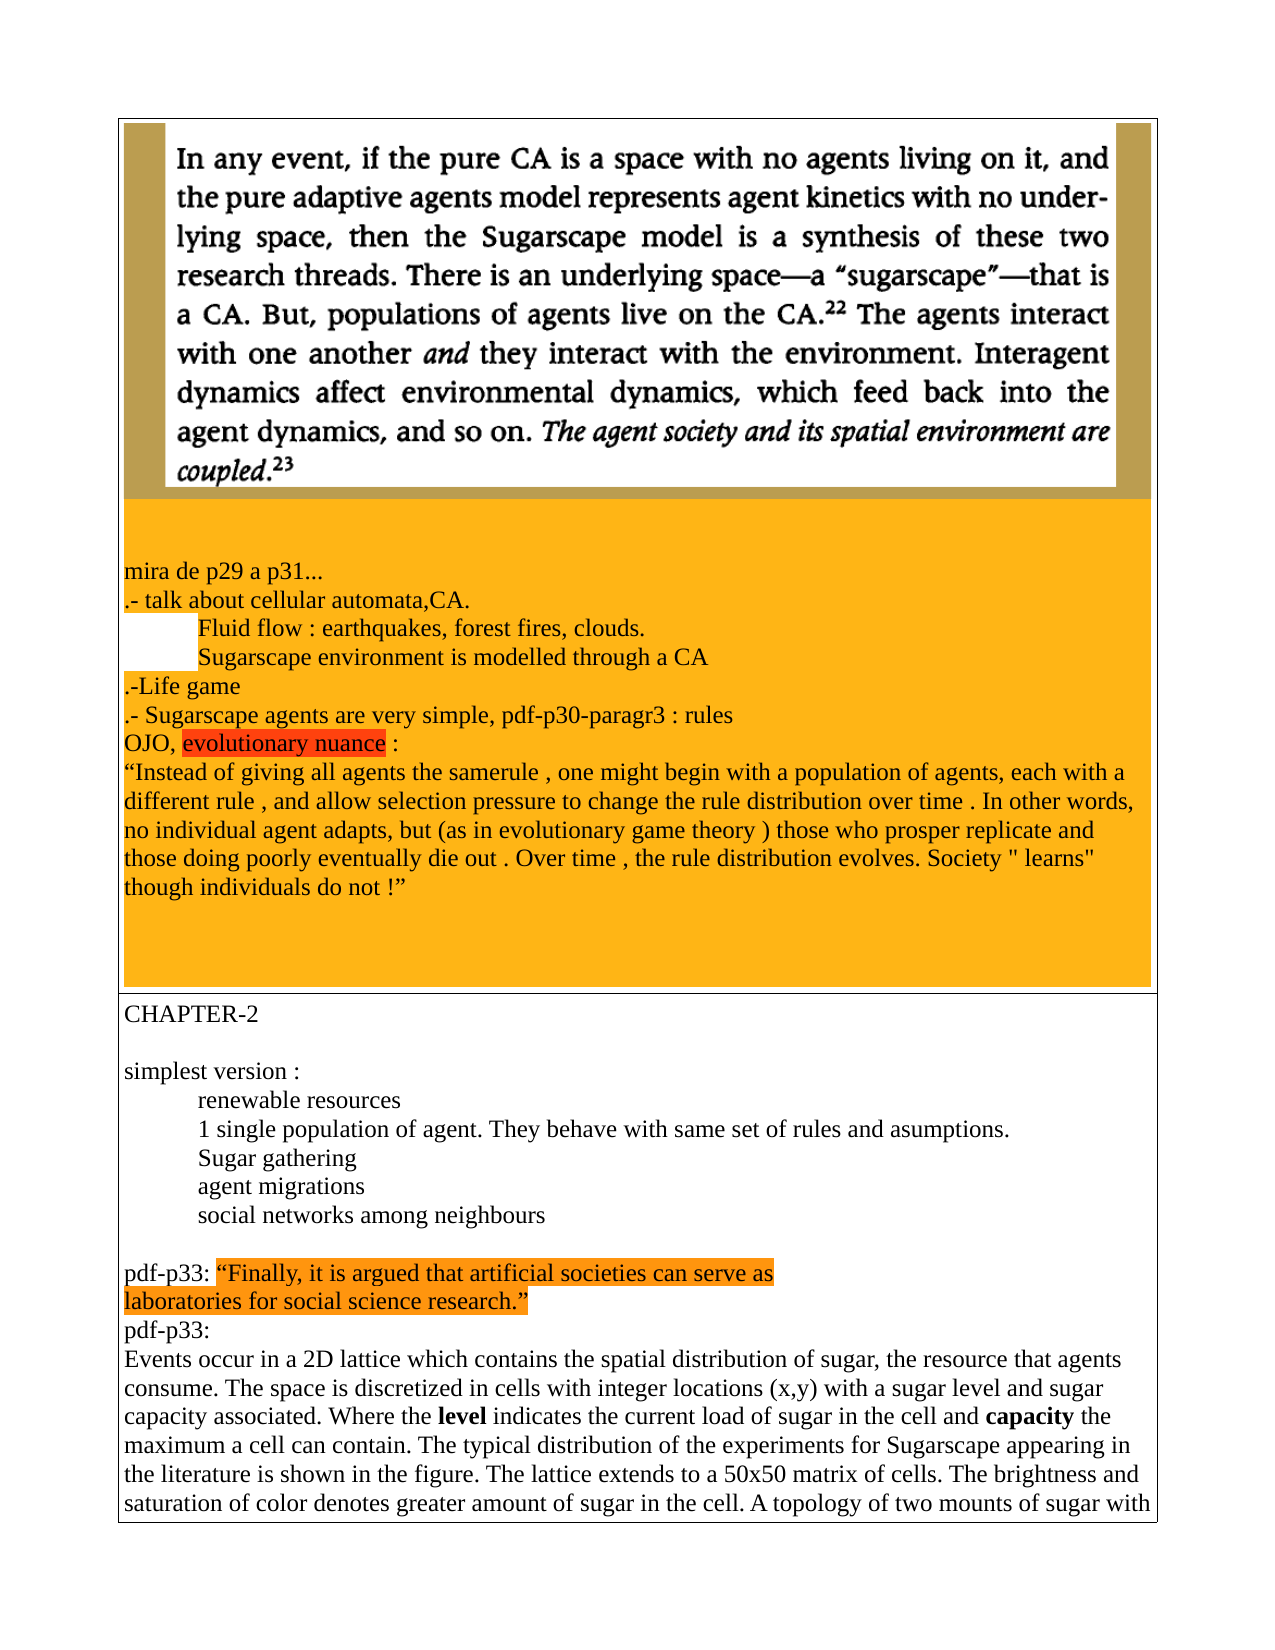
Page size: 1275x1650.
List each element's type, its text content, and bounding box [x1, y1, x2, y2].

table_cell [119, 119, 1157, 498]
picture [123, 123, 1152, 499]
table_cell mira de p29 a p31... .- talk about cellular automata,CA. Fluid flow : earthquakes, forest fires, clouds. Sugarscape environment is modelled through a CA .-Life game .- Sugarscape agents are very simple, pdf-p30-paragr3 : rules OJO, evolutionary nuance : “Instead of giving all agents the samerule , one might begin with a population of agents, each with a different rule , and allow selection pressure to change the rule distribution over time . In other words, no individual agent adapts, but (as in evolutionary game theory ) those who prosper replicate and those doing poorly eventually die out . Over time , the rule distribution evolves. Society " learns" though individuals do not !” [119, 499, 1157, 993]
table_cell CHAPTER-2 simplest version : renewable resources 1 single population of agent. They behave with same set of rules and asumptions. Sugar gathering agent migrations social networks among neighbours pdf-p33: “Finally, it is argued that artificial societies can serve as laboratories for social science research.” pdf-p33: Events occur in a 2D lattice which contains the spatial distribution of sugar, the resource that agents consume. The space is discretized in cells with integer locations (x,y) with a sugar level and sugar capacity associated. Where the level indicates the current load of sugar in the cell and capacity the maximum a cell can contain. The typical distribution of the experiments for Sugarscape appearing in the literature is shown in the figure. The lattice extends to a 50x50 matrix of cells. The brightness and saturation of color denotes greater amount of sugar in the cell. A topology of two mounts of sugar with [119, 994, 1157, 1522]
